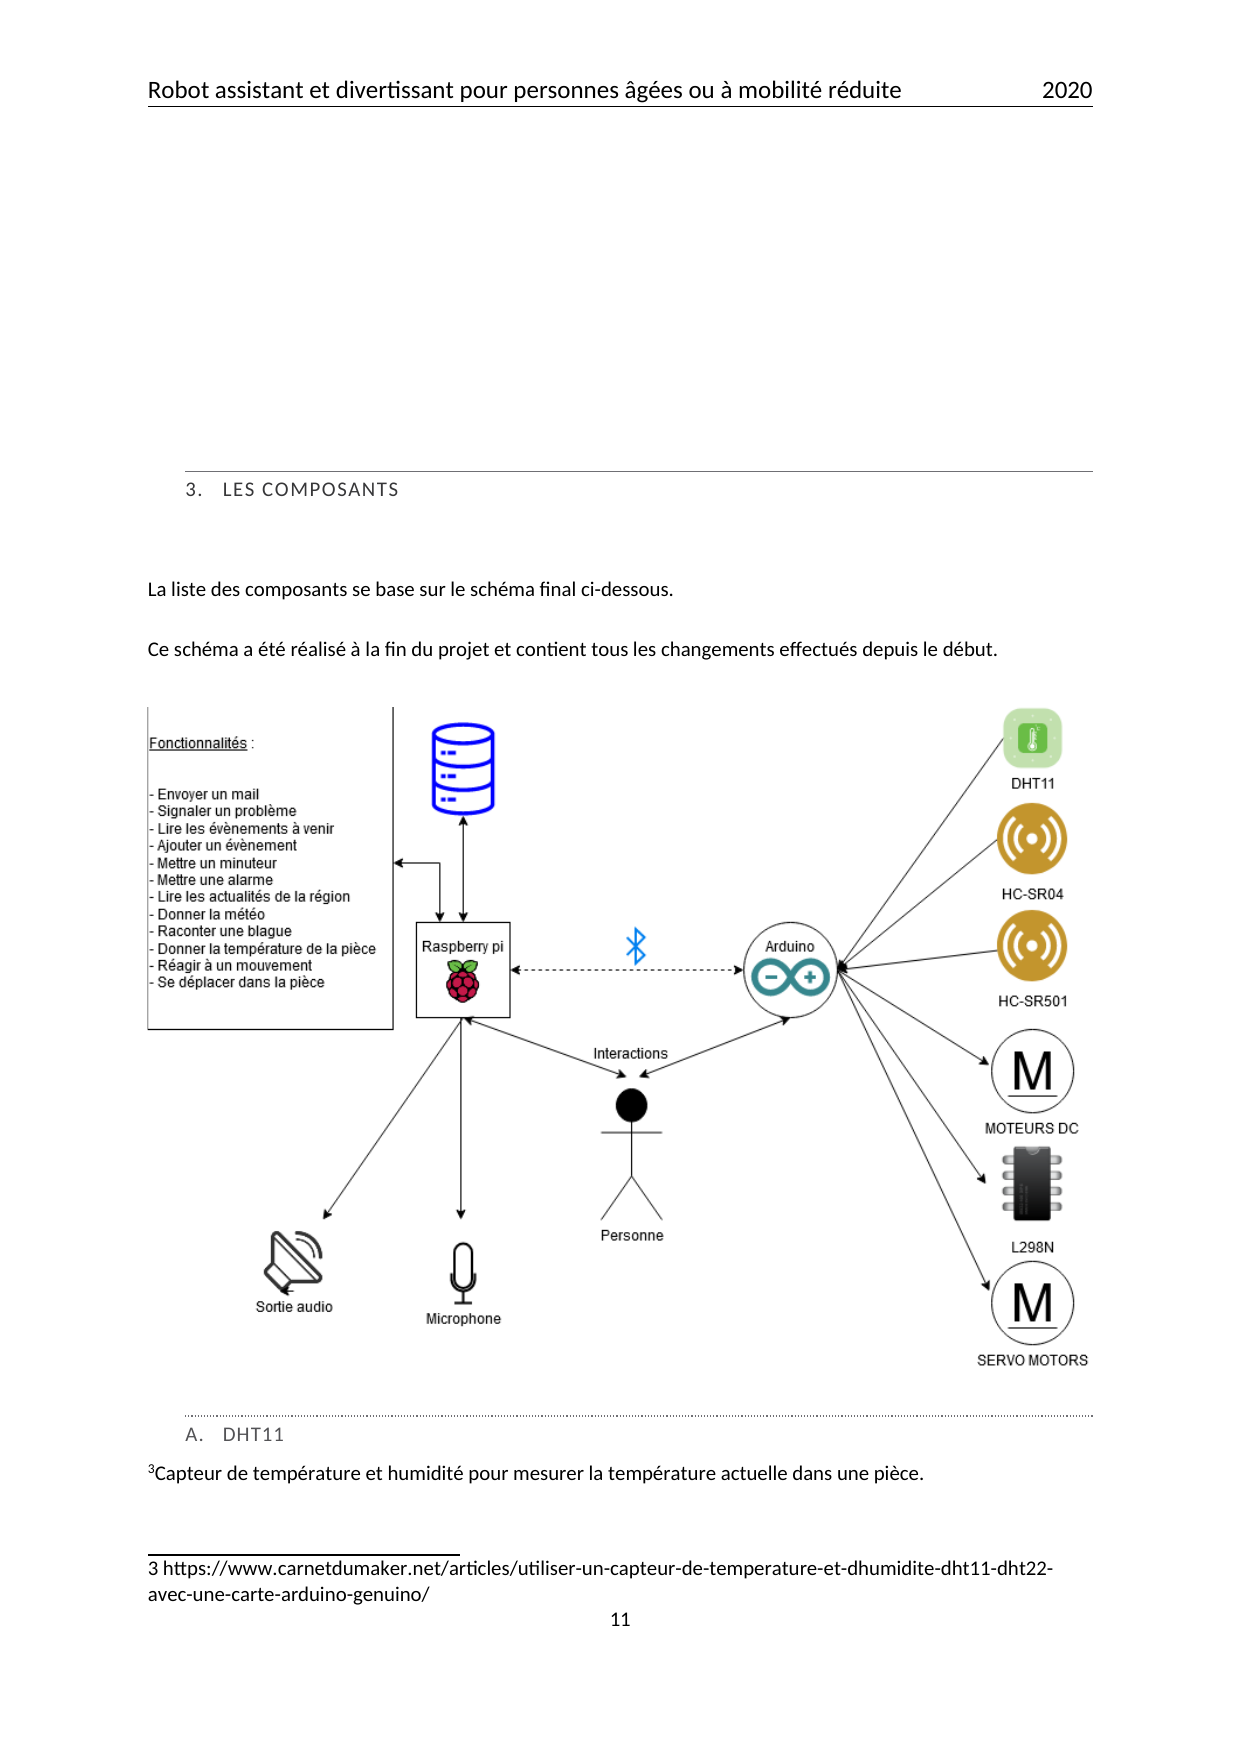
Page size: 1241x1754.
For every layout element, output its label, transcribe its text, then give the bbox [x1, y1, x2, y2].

text Capteur de température et humidité pour mesurer la température actuelle dans une pièce. [148, 1461, 1093, 1486]
text Ce schéma a été réalisé à la fin du projet et contient tous les changements effectués depuis le début. [148, 637, 1093, 662]
text https://www.carnetdumaker.net/articles/utiliser-un-capteur-de-temperature-et-dhumidite-dht11-dht22-avec-une-carte-arduino-genuino/ [148, 1556, 1093, 1606]
text La liste des composants se base sur le schéma final ci-dessous. [148, 576, 1093, 602]
list DHt11 [185, 1415, 1093, 1446]
list Les composants [185, 472, 1093, 502]
